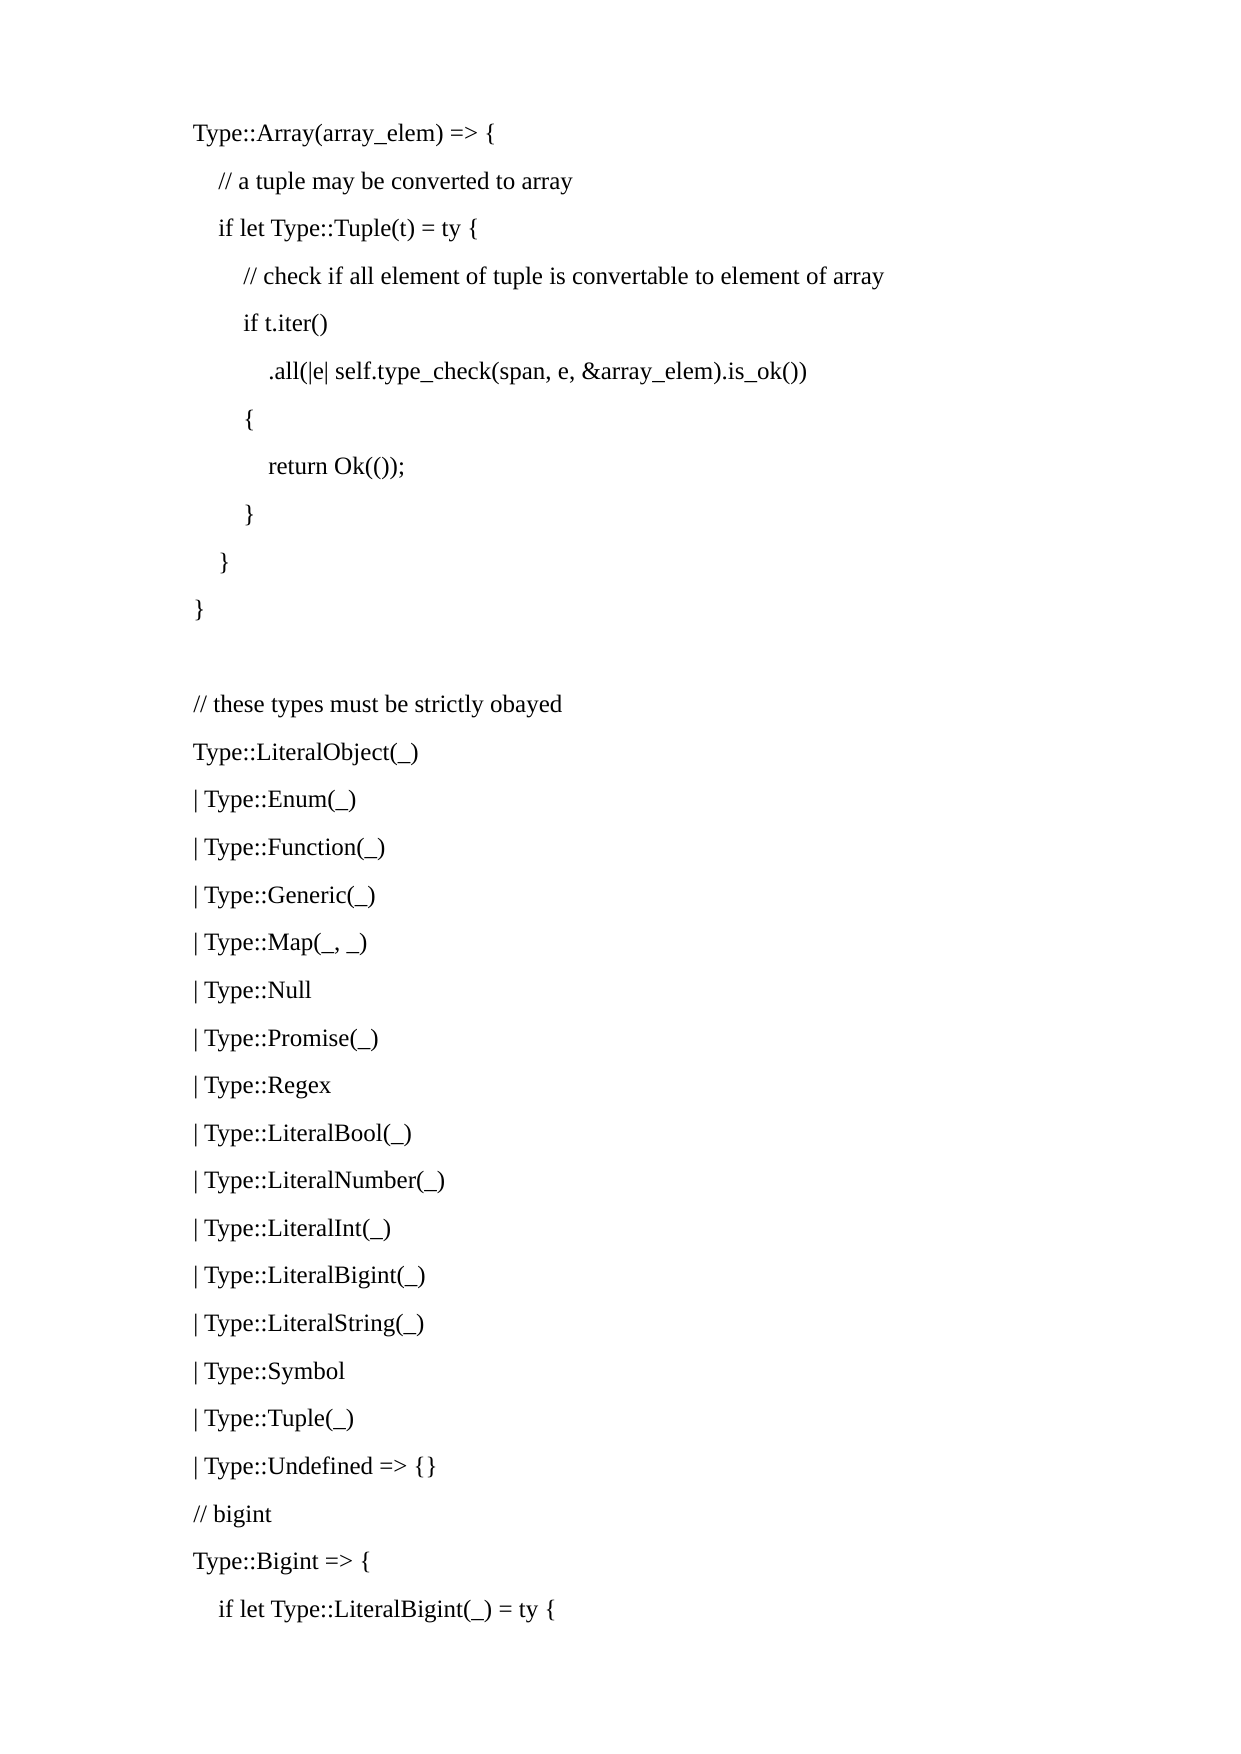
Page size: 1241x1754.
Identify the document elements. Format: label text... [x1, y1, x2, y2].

text | Type::LiteralBool(_) [118, 1118, 1122, 1147]
text } [118, 547, 1122, 575]
text | Type::Enum(_) [118, 784, 1122, 813]
text | Type::Promise(_) [118, 1023, 1122, 1051]
text | Type::Null [118, 975, 1122, 1004]
text | Type::Tuple(_) [118, 1403, 1122, 1432]
text } [118, 594, 1122, 623]
text } [118, 499, 1122, 528]
text // check if all element of tuple is convertable to element of array [118, 261, 1122, 290]
text | Type::Symbol [118, 1356, 1122, 1384]
text // a tuple may be converted to array [118, 166, 1122, 194]
text { [118, 404, 1122, 432]
text | Type::Regex [118, 1070, 1122, 1099]
text .all(|e| self.type_check(span, e, &array_elem).is_ok()) [118, 356, 1122, 385]
text return Ok(()); [118, 451, 1122, 480]
text Type::Array(array_elem) => { [118, 118, 1122, 147]
text | Type::Map(_, _) [118, 927, 1122, 956]
text // these types must be strictly obayed [118, 689, 1122, 718]
text | Type::Undefined => {} [118, 1451, 1122, 1480]
text | Type::LiteralBigint(_) [118, 1261, 1122, 1289]
text // bigint [118, 1499, 1122, 1527]
text if let Type::LiteralBigint(_) = ty { [118, 1594, 1122, 1623]
text | Type::LiteralNumber(_) [118, 1165, 1122, 1194]
text | Type::LiteralInt(_) [118, 1213, 1122, 1242]
text | Type::Function(_) [118, 832, 1122, 861]
text Type::LiteralObject(_) [118, 737, 1122, 766]
text | Type::LiteralString(_) [118, 1308, 1122, 1337]
text if t.iter() [118, 308, 1122, 337]
text if let Type::Tuple(t) = ty { [118, 213, 1122, 242]
text Type::Bigint => { [118, 1546, 1122, 1575]
text | Type::Generic(_) [118, 880, 1122, 908]
